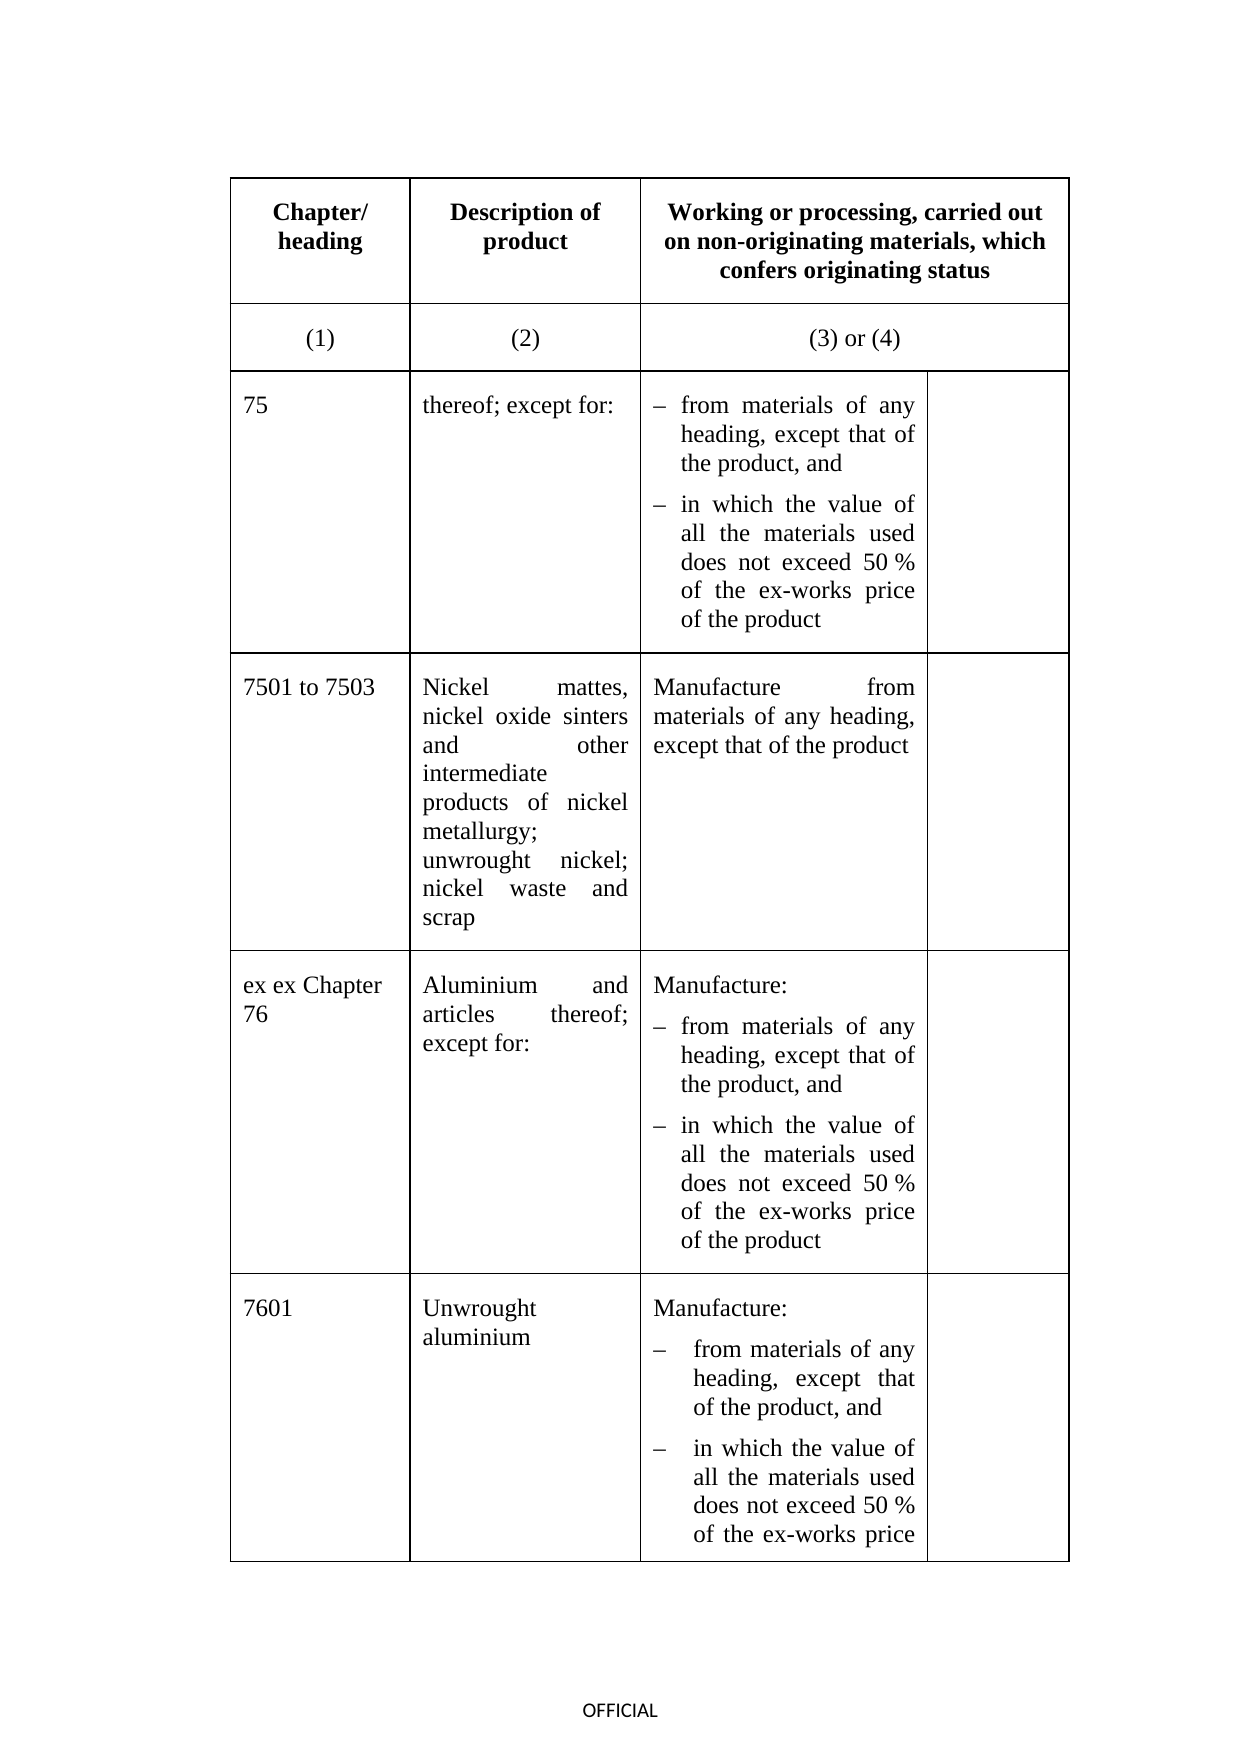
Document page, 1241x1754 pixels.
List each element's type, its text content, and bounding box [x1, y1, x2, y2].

table_cell Manufacture: [641, 951, 927, 1273]
table_cell 7601 [231, 1274, 409, 1561]
table_cell [641, 372, 927, 652]
table_cell in which the value of all the materials used does not exceed 50 % of the ex-works price of the product [681, 483, 915, 639]
table_cell – [653, 483, 681, 639]
table_cell – [653, 1104, 681, 1260]
table_cell Manufacture from materials of any heading, except that of the product [641, 654, 927, 950]
table_header from materials of any heading, except that of the product, and [681, 384, 915, 483]
table_cell [928, 951, 1068, 1273]
table_header Chapter/ heading [231, 179, 409, 302]
table_cell Aluminium and articles thereof; except for: [411, 951, 640, 1273]
table_cell – [653, 1427, 693, 1548]
table_cell (2) [411, 304, 640, 370]
table_cell (1) [231, 304, 409, 370]
table_cell (3) or (4) [641, 304, 1068, 370]
table_cell Manufacture: [641, 1274, 927, 1561]
table_header – [653, 384, 681, 483]
table_cell in which the value of all the materials used does not exceed 50 % of the ex-works price [693, 1427, 915, 1548]
table_cell thereof; except for: [411, 372, 640, 652]
table_cell Nickel mattes, nickel oxide sinters and other intermediate products of nickel metallurgy; unwrought nickel; nickel waste and scrap [411, 654, 640, 950]
table_cell in which the value of all the materials used does not exceed 50 % of the ex-works price of the product [681, 1104, 915, 1260]
table_cell Unwrought aluminium [411, 1274, 640, 1561]
table_cell ex ex Chapter 76 [231, 951, 409, 1273]
table_header – [653, 1005, 681, 1104]
table_header from materials of any heading, except that of the product, and [681, 1005, 915, 1104]
table_header Working or processing, carried out on non-originating materials, which confers originating status [641, 179, 1068, 302]
table_cell [928, 654, 1068, 950]
table_header from materials of any heading, except that of the product, and [693, 1328, 915, 1427]
table_header Description of product [411, 179, 640, 302]
table_cell [928, 1274, 1068, 1561]
table_header – [653, 1328, 693, 1427]
table_cell 7501 to 7503 [231, 654, 409, 950]
table_cell [928, 372, 1068, 652]
table_cell 75 [231, 372, 409, 652]
